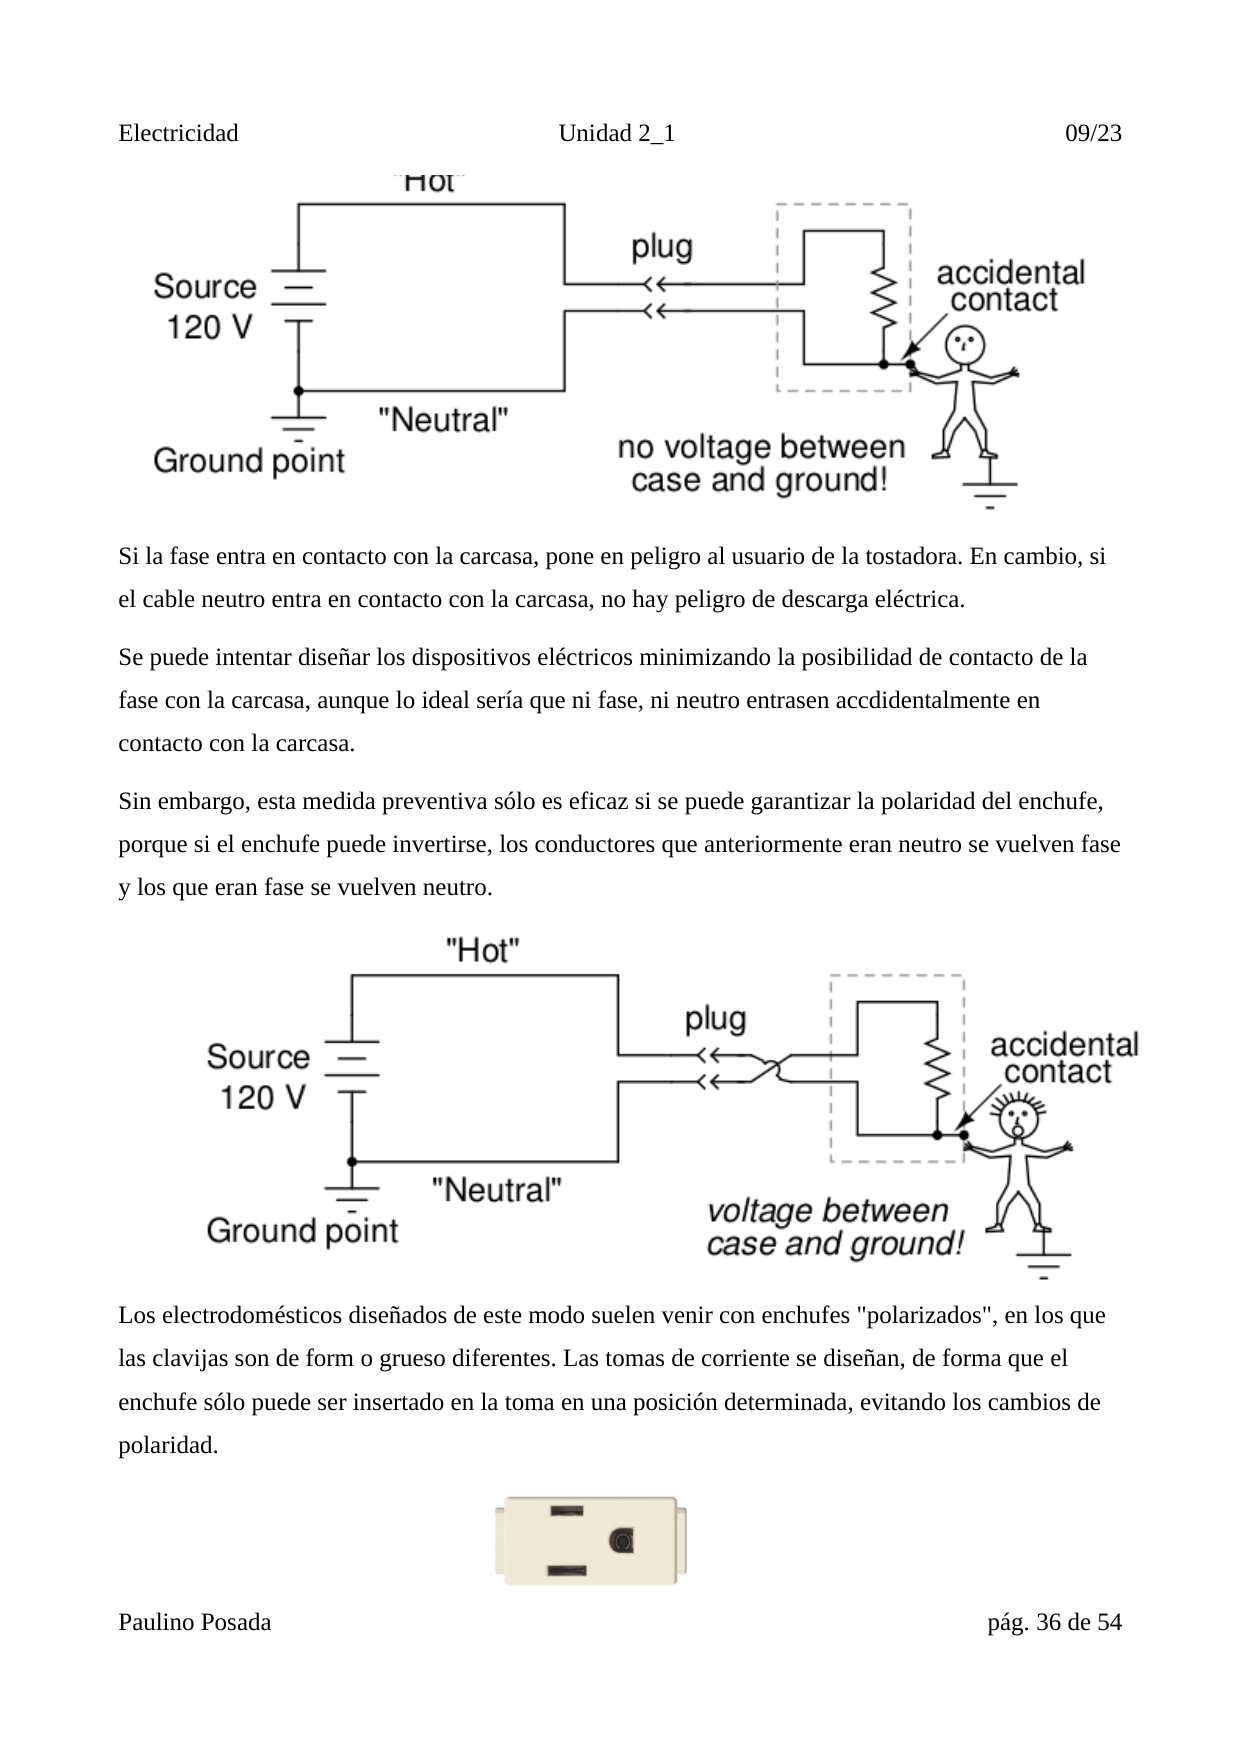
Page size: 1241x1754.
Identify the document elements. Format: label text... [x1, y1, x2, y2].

text Los electrodomésticos diseñados de este modo suelen venir con enchufes "polarizados", en los que las clavijas son de form o grueso diferentes. Las tomas de corriente se diseñan, de forma que el enchufe sólo puede ser insertado en la toma en una posición determinada, evitando los cambios de polaridad. [118, 1286, 1122, 1458]
picture [147, 175, 1093, 527]
picture [205, 929, 1153, 1286]
text Se puede intentar diseñar los dispositivos eléctricos minimizando la posibilidad de contacto de la fase con la carcasa, aunque lo ideal sería que ni fase, ni neutro entrasen accdidentalmente en contacto con la carcasa. [118, 642, 1122, 757]
picture [473, 1428, 699, 1654]
text Si la fase entra en contacto con la carcasa, pone en peligro al usuario de la tostadora. En cambio, si el cable neutro entra en contacto con la carcasa, no hay peligro de descarga eléctrica. [118, 527, 1122, 613]
text Sin embargo, esta medida preventiva sólo es eficaz si se puede garantizar la polaridad del enchufe, porque si el enchufe puede invertirse, los conductores que anteriormente eran neutro se vuelven fase y los que eran fase se vuelven neutro. [118, 786, 1122, 901]
